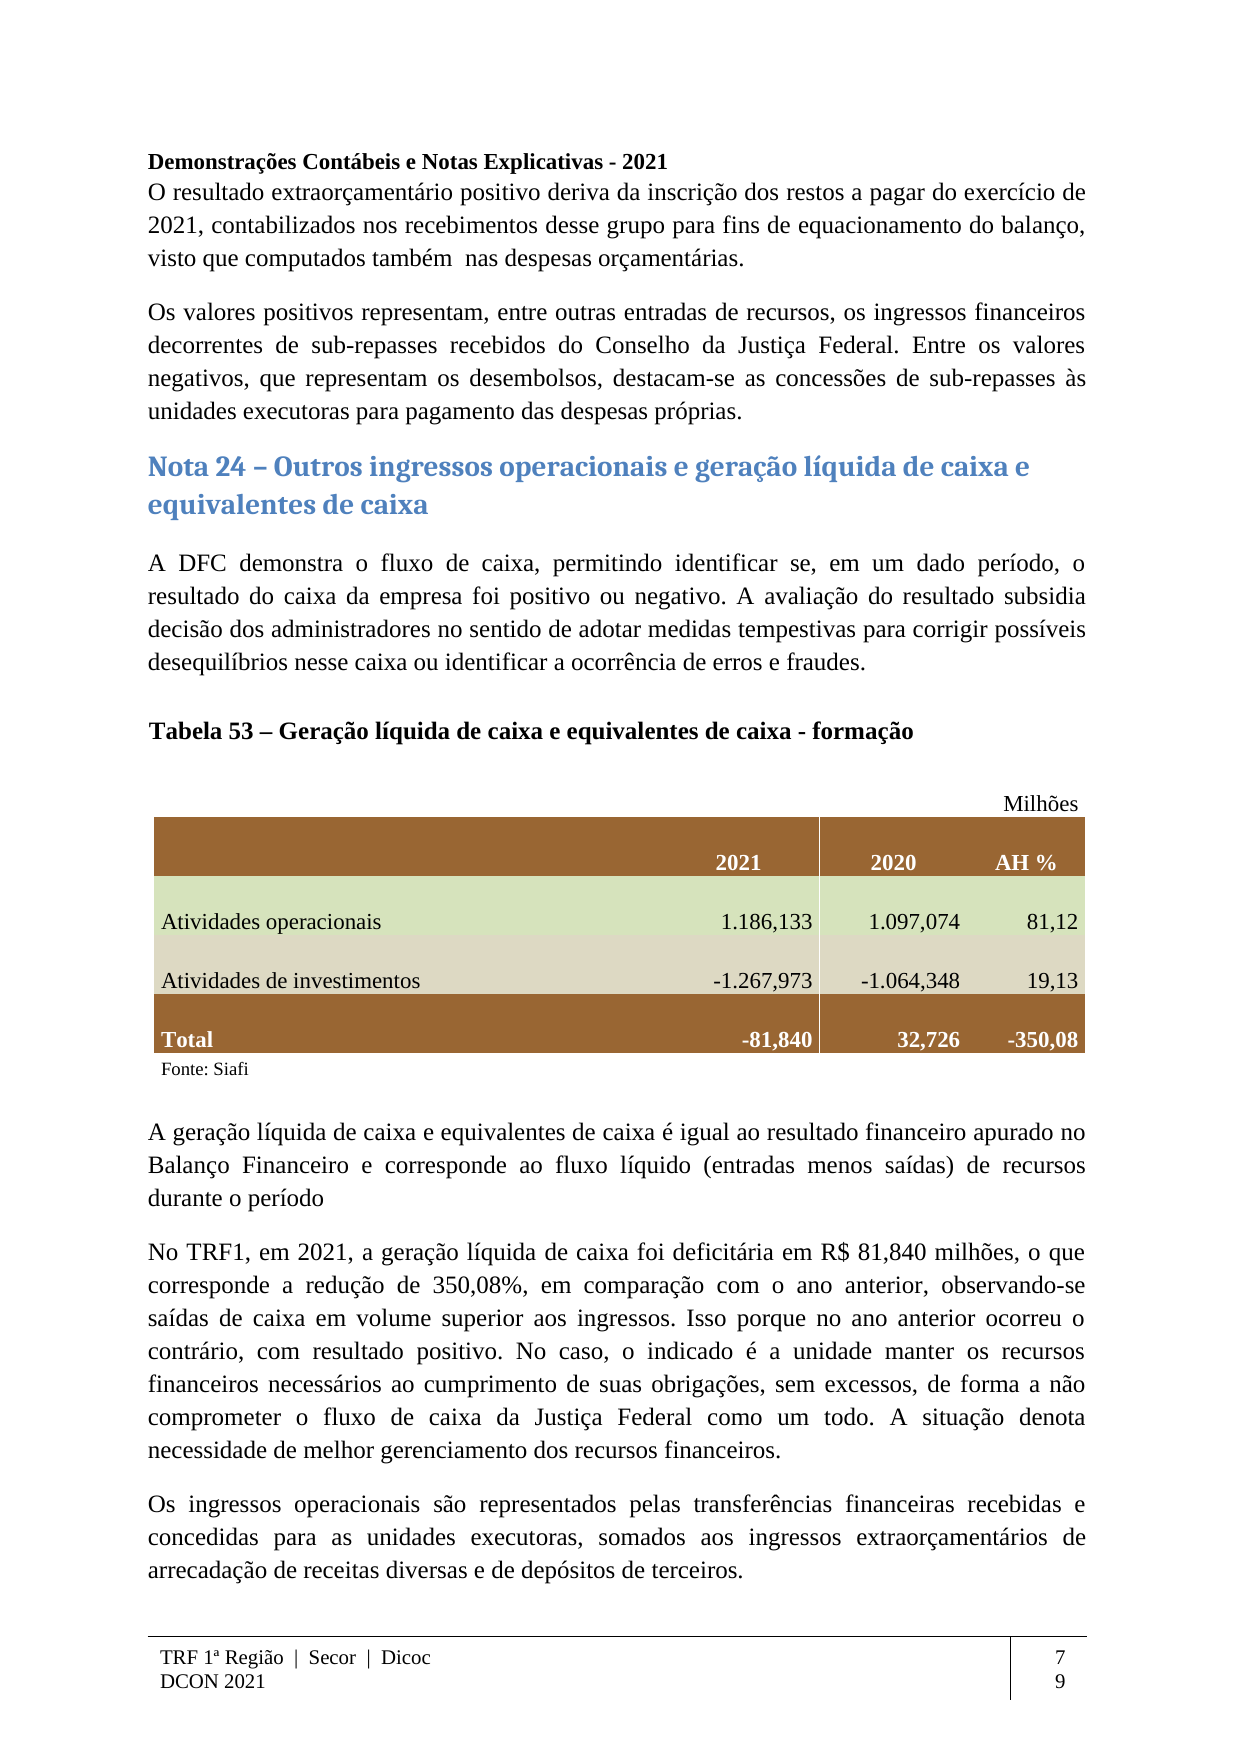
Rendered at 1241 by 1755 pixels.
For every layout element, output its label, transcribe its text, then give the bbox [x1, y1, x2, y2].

table_cell -1.267,973 [657, 935, 819, 994]
table_cell [657, 1053, 819, 1079]
table_cell AH % [967, 817, 1085, 876]
table_header [154, 775, 657, 817]
table_cell [967, 1053, 1085, 1079]
table_cell [820, 1053, 967, 1079]
subtitle Nota 24 – Outros ingressos operacionais e geração líquida de caixa e equivalentes de caixa [148, 450, 1087, 522]
text O resultado extraorçamentário positivo deriva da inscrição dos restos a pagar do exercício de 2021, contabilizados nos recebimentos desse grupo para fins de equacionamento do balanço, visto que computados também nas despesas orçamentárias. [148, 177, 1087, 272]
text Os valores positivos representam, entre outras entradas de recursos, os ingressos financeiros decorrentes de sub-repasses recebidos do Conselho da Justiça Federal. Entre os valores negativos, que representam os desembolsos, destacam-se as concessões de sub-repasses às unidades executoras para pagamento das despesas próprias. [148, 297, 1087, 425]
table_cell Atividades operacionais [154, 876, 657, 935]
table_cell 32,726 [820, 994, 967, 1053]
table_cell Total [154, 994, 657, 1053]
table_cell Atividades de investimentos [154, 935, 657, 994]
table_cell 81,12 [967, 876, 1085, 935]
text Os ingressos operacionais são representados pelas transferências financeiras recebidas e concedidas para as unidades executoras, somados aos ingressos extraorçamentários de arrecadação de receitas diversas e de depósitos de terceiros. [148, 1489, 1087, 1583]
table_cell -81,840 [657, 994, 819, 1053]
table_cell 19,13 [967, 935, 1085, 994]
table_cell 2021 [657, 817, 819, 876]
table_cell 1.097,074 [820, 876, 967, 935]
table_cell Fonte: Siafi [154, 1053, 657, 1079]
table_cell -350,08 [967, 994, 1085, 1053]
table_cell 1.186,133 [657, 876, 819, 935]
text Tabela 53 – Geração líquida de caixa e equivalentes de caixa - formação [149, 714, 1086, 747]
text No TRF1, em 2021, a geração líquida de caixa foi deficitária em R$ 81,840 milhões, o que corresponde a redução de 350,08%, em comparação com o ano anterior, observando-se saídas de caixa em volume superior aos ingressos. Isso porque no ano anterior ocorreu o contrário, com resultado positivo. No caso, o indicado é a unidade manter os recursos financeiros necessários ao cumprimento de suas obrigações, sem excessos, de forma a não comprometer o fluxo de caixa da Justiça Federal como um todo. A situação denota necessidade de melhor gerenciamento dos recursos financeiros. [148, 1237, 1087, 1464]
text A DFC demonstra o fluxo de caixa, permitindo identificar se, em um dado período, o resultado do caixa da empresa foi positivo ou negativo. A avaliação do resultado subsidia decisão dos administradores no sentido de adotar medidas tempestivas para corrigir possíveis desequilíbrios nesse caixa ou identificar a ocorrência de erros e fraudes. [148, 548, 1087, 676]
table_cell [154, 817, 657, 876]
table_cell -1.064,348 [820, 935, 967, 994]
table_header Milhões [657, 775, 1085, 817]
table_cell 2020 [820, 817, 967, 876]
text A geração líquida de caixa e equivalentes de caixa é igual ao resultado financeiro apurado no Balanço Financeiro e corresponde ao fluxo líquido (entradas menos saídas) de recursos durante o período [148, 1117, 1087, 1212]
